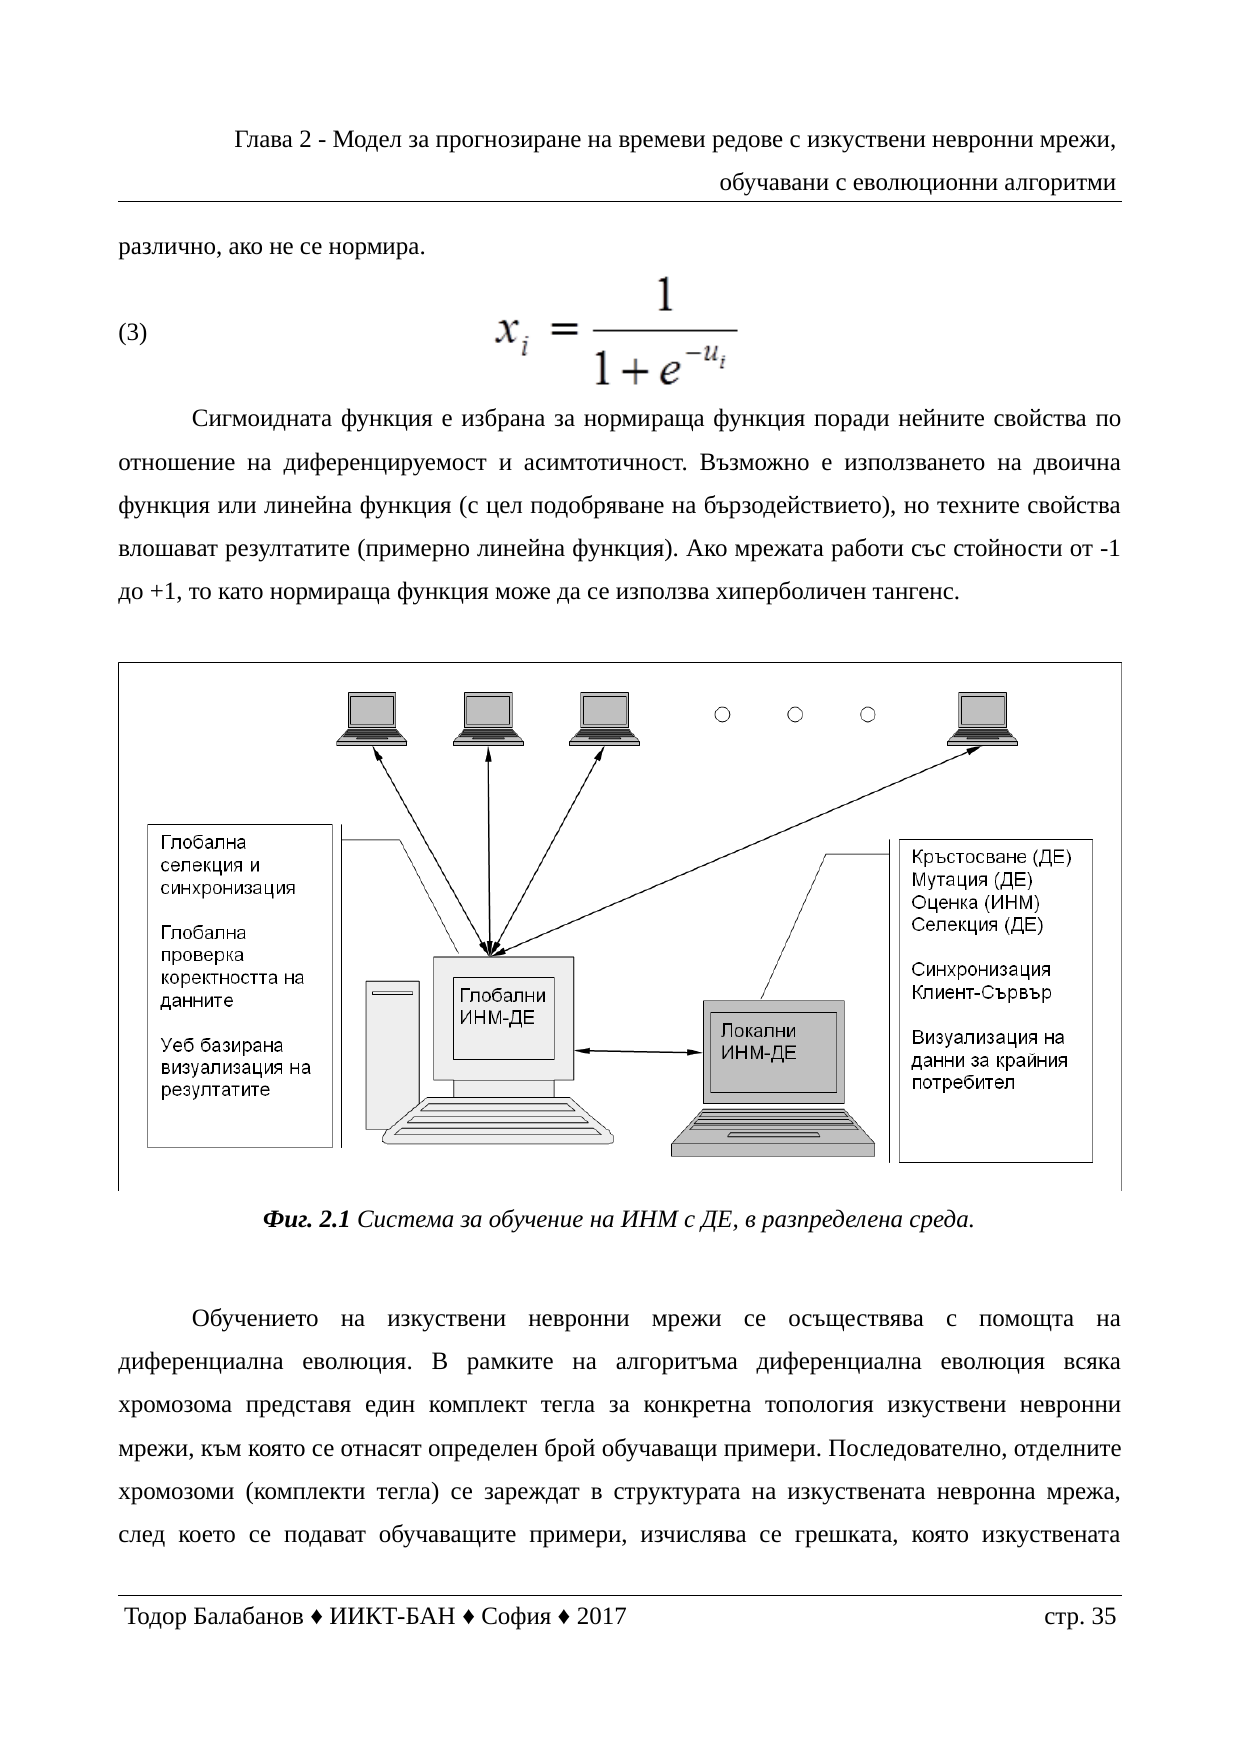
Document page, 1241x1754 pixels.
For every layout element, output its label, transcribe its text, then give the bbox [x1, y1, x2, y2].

text (3) [118, 317, 488, 346]
text Обучението на изкуствени невронни мрежи се осъществява с помощта на диференциална еволюция. В рамките на алгоритъма диференциална еволюция всяка хромозома представя един комплект тегла за конкретна топология изкуствени невронни мрежи, към която се отнасят определен брой обучаващи примери. Последователно, отделните хромозоми (комплекти тегла) се зареждат в структурата на изкуствената невронна мрежа, след което се подават обучаващите примери, изчислява се грешката, която изкуствената [118, 1303, 1122, 1548]
text Сигмоидната функция е избрана за нормираща функция поради нейните свойства по отношение на диференцируемост и асимтотичност. Възможно е използването на двоична функция или линейна функция (с цел подобряване на бързодействието), но техните свойства влошават резултатите (примерно линейна функция). Ако мрежата работи със стойности от -1 до +1, то като нормираща функция може да се използва хиперболичен тангенс. [118, 403, 1122, 605]
text Фиг. 2.1 Система за обучение на ИНМ с ДЕ, в разпределена среда. [118, 1191, 1122, 1233]
text различно, ако не се нормира. [118, 231, 1122, 260]
text [752, 317, 1122, 346]
